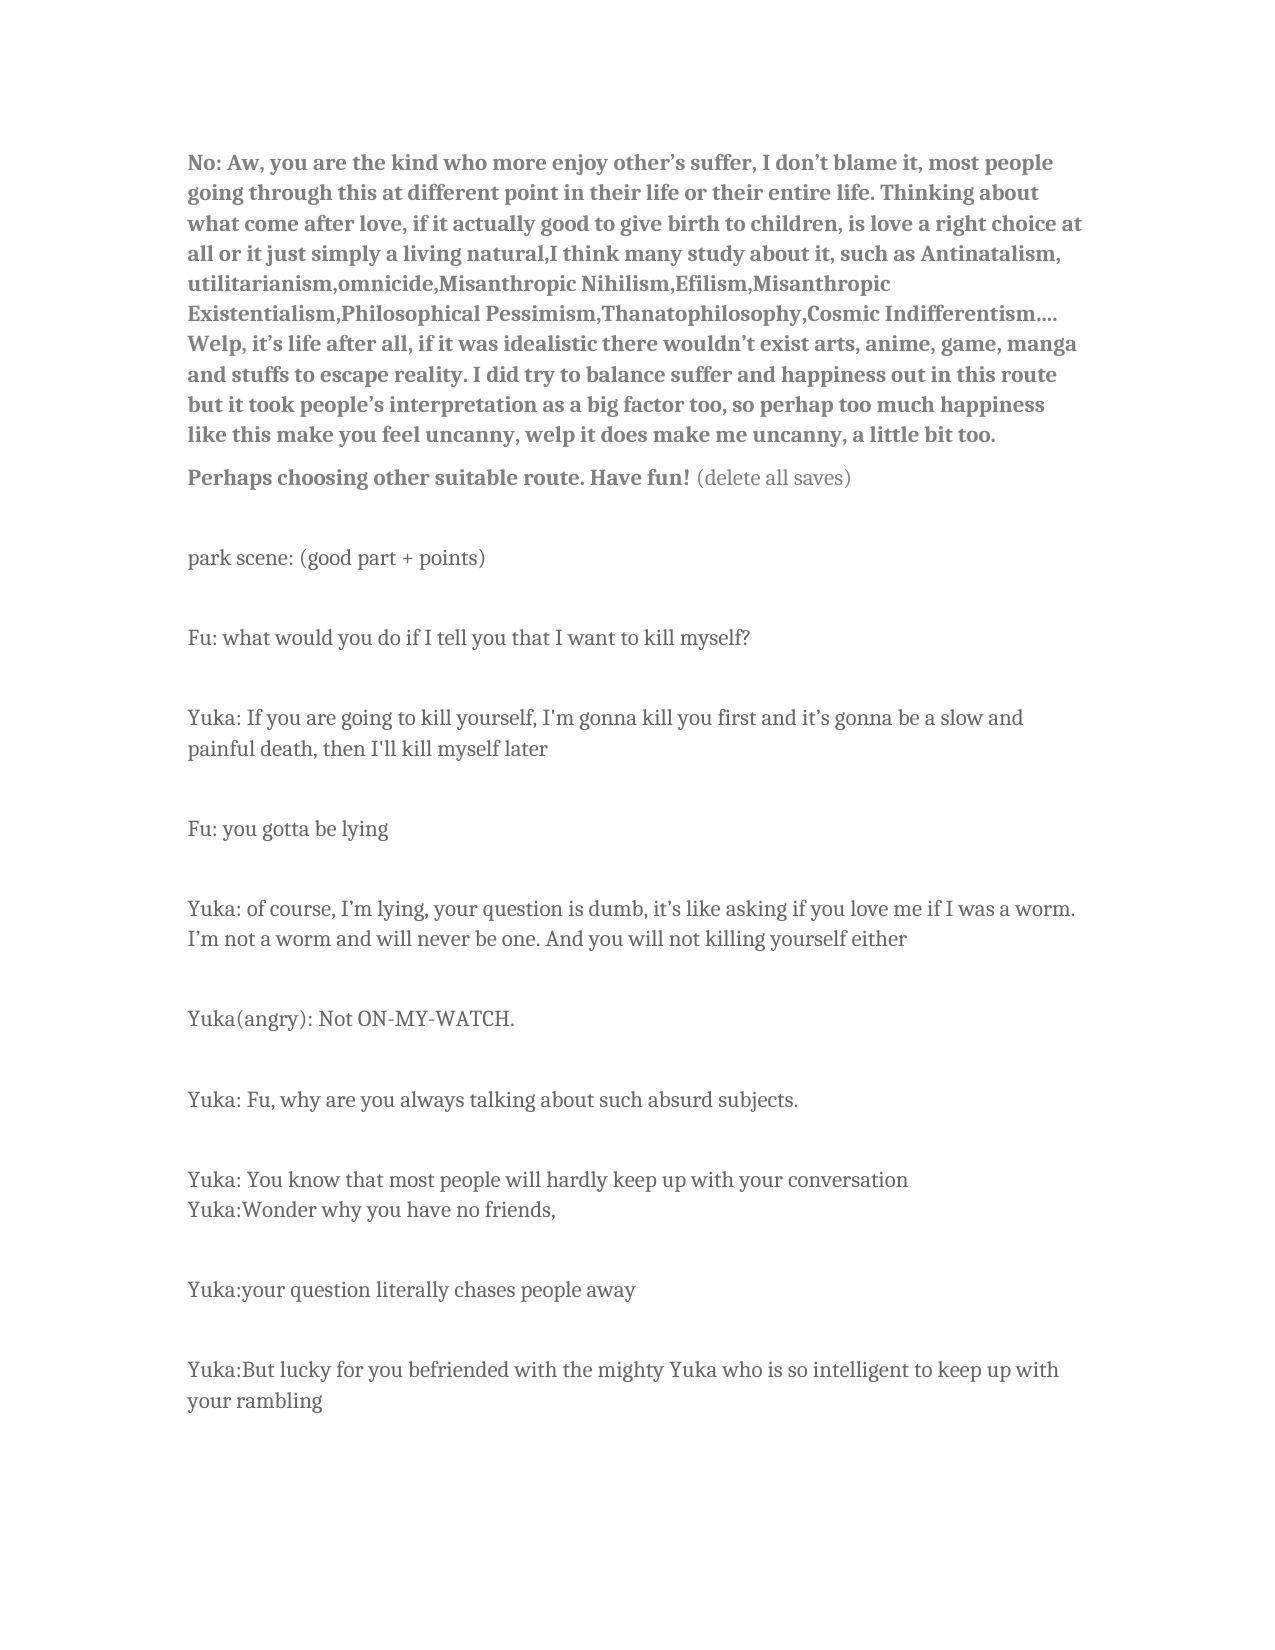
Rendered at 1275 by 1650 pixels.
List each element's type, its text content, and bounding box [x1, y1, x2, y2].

text Fu: what would you do if I tell you that I want to kill myself? [187, 625, 1087, 651]
text park scene: (good part + points) [187, 545, 1087, 571]
text Yuka(angry): Not ON-MY-WATCH. [187, 1006, 1087, 1033]
text Yuka:your question literally chases people away [187, 1277, 1087, 1303]
text Yuka:But lucky for you befriended with the mighty Yuka who is so intelligent to keep up with your rambling [187, 1357, 1087, 1414]
text Yuka: If you are going to kill yourself, I'm gonna kill you first and it’s gonna be a slow and painful death, then I'll kill myself later [187, 705, 1087, 762]
text Yuka: Fu, why are you always talking about such absurd subjects. [187, 1086, 1087, 1113]
text Yuka: You know that most people will hardly keep up with your conversation Yuka:Wonder why you have no friends, [187, 1167, 1087, 1223]
text Yuka: of course, I’m lying, your question is dumb, it’s like asking if you love me if I was a worm. I’m not a worm and will never be one. And you will not killing yourself either [187, 896, 1087, 952]
text Fu: you gotta be lying [187, 816, 1087, 842]
text Perhaps choosing other suitable route. Have fun! (delete all saves) [187, 464, 1087, 491]
text No: Aw, you are the kind who more enjoy other’s suffer, I don’t blame it, most people going through this at different point in their life or their entire life. Thinking about what come after love, if it actually good to give birth to children, is love a right choice at all or it just simply a living natural,I think many study about it, such as Antinatalism, utilitarianism,omnicide,Misanthropic Nihilism,Efilism,Misanthropic Existentialism,Philosophical Pessimism,Thanatophilosophy,Cosmic Indifferentism.... Welp, it’s life after all, if it was idealistic there wouldn’t exist arts, anime, game, manga and stuffs to escape reality. I did try to balance suffer and happiness out in this route but it took people’s interpretation as a big factor too, so perhap too much happiness like this make you feel uncanny, welp it does make me uncanny, a little bit too. [187, 150, 1087, 448]
